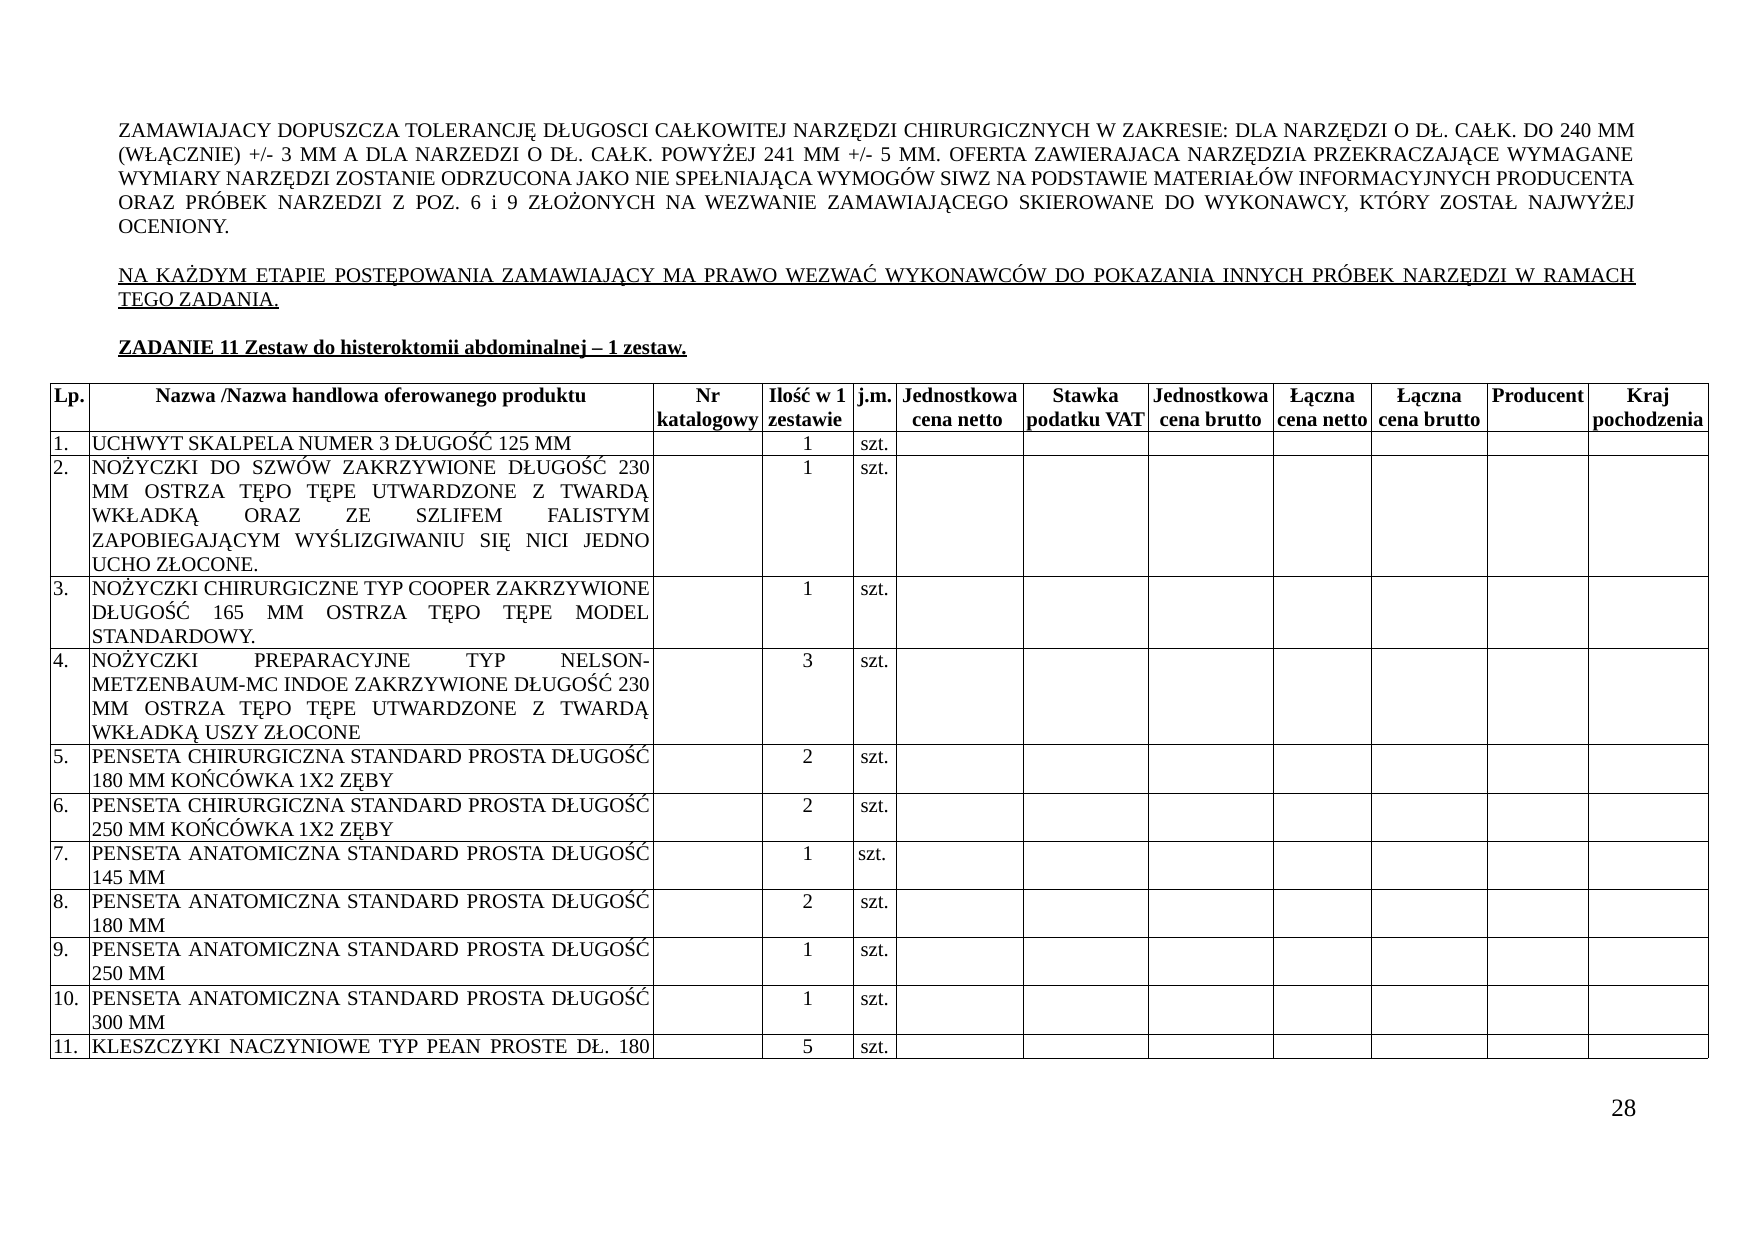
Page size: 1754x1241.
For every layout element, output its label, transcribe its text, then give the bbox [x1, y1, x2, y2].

table_header Producent [1488, 384, 1588, 431]
table_cell [654, 432, 762, 455]
table_header Łączna cena brutto [1372, 384, 1487, 431]
table_cell [654, 745, 762, 792]
table_cell [1372, 1035, 1487, 1058]
table_cell [1589, 986, 1708, 1034]
table_cell [654, 938, 762, 985]
table_cell [1488, 794, 1588, 841]
table_cell [1149, 842, 1273, 889]
table_cell szt. [854, 456, 896, 576]
text ZADANIE 11 Zestaw do histeroktomii abdominalnej – 1 zestaw. [118, 335, 1636, 359]
table_header Ilość w 1 zestawie [763, 384, 853, 431]
table_cell [897, 986, 1023, 1034]
table_cell KLESZCZYKI NACZYNIOWE TYP PEAN PROSTE DŁ. 180 [90, 1035, 653, 1058]
table_cell 2 [763, 890, 853, 937]
table_header Lp. [51, 384, 89, 431]
table_cell szt. [854, 794, 896, 841]
table_cell [1149, 577, 1273, 648]
table_cell [1488, 1035, 1588, 1058]
table_header Nr katalogowy [654, 384, 762, 431]
table_cell NOŻYCZKI DO SZWÓW ZAKRZYWIONE DŁUGOŚĆ 230 MM OSTRZA TĘPO TĘPE UTWARDZONE Z TWARDĄ WKŁADKĄ ORAZ ZE SZLIFEM FALISTYM ZAPOBIEGAJĄCYM WYŚLIZGIWANIU SIĘ NICI JEDNO UCHO ZŁOCONE. [90, 456, 653, 576]
table_cell [1274, 1035, 1371, 1058]
table_cell 2 [763, 745, 853, 792]
text TEGO ZADANIA. [118, 285, 1636, 311]
table_header Jednostkowa cena brutto [1149, 384, 1273, 431]
table_cell [1149, 456, 1273, 576]
table_cell [897, 432, 1023, 455]
table_cell [1149, 649, 1273, 744]
table_cell [1372, 842, 1487, 889]
table_cell 1 [763, 842, 853, 889]
table_cell [1274, 938, 1371, 985]
table_cell [897, 456, 1023, 576]
table_cell [654, 890, 762, 937]
table_cell [1024, 432, 1148, 455]
table_cell 2. [51, 456, 89, 576]
table_cell PENSETA ANATOMICZNA STANDARD PROSTA DŁUGOŚĆ 145 MM [90, 842, 653, 889]
table_cell szt. [854, 890, 896, 937]
table_cell [1274, 842, 1371, 889]
table_cell [1024, 577, 1148, 648]
table_cell [1589, 938, 1708, 985]
table_cell [654, 986, 762, 1034]
table_cell 11. [51, 1035, 89, 1058]
table_cell [1274, 577, 1371, 648]
table_cell [1149, 432, 1273, 455]
table_cell szt. [854, 1035, 896, 1058]
table_cell [1488, 986, 1588, 1034]
table_header Kraj pochodzenia [1589, 384, 1708, 431]
table_cell [1149, 938, 1273, 985]
table_cell [1488, 938, 1588, 985]
table_cell [1024, 938, 1148, 985]
table_header Łączna cena netto [1274, 384, 1371, 431]
text ZAMAWIAJACY DOPUSZCZA TOLERANCJĘ DŁUGOSCI CAŁKOWITEJ NARZĘDZI CHIRURGICZNYCH W ZAKRESIE: DLA NARZĘDZI O DŁ. CAŁK. DO 240 MM (WŁĄCZNIE) +/- 3 MM A DLA NARZEDZI O DŁ. CAŁK. POWYŻEJ 241 MM +/- 5 MM. OFERTA ZAWIERAJACA NARZĘDZIA PRZEKRACZAJĄCE WYMAGANE WYMIARY NARZĘDZI ZOSTANIE ODRZUCONA JAKO NIE SPEŁNIAJĄCA WYMOGÓW SIWZ NA PODSTAWIE MATERIAŁÓW INFORMACYJNYCH PRODUCENTA ORAZ PRÓBEK NARZEDZI Z POZ. 6 i 9 ZŁOŻONYCH NA WEZWANIE ZAMAWIAJĄCEGO SKIEROWANE DO WYKONAWCY, KTÓRY ZOSTAŁ NAJWYŻEJ OCENIONY. [118, 118, 1636, 238]
table_cell 1 [763, 432, 853, 455]
table_cell [897, 745, 1023, 792]
table_cell szt. [854, 745, 896, 792]
table_cell [897, 890, 1023, 937]
table_cell 10. [51, 986, 89, 1034]
table_header Stawka podatku VAT [1024, 384, 1148, 431]
table_cell szt. [854, 432, 896, 455]
table_cell [1024, 890, 1148, 937]
table_cell [1589, 1035, 1708, 1058]
table_cell [654, 1035, 762, 1058]
text NA KAŻDYM ETAPIE POSTĘPOWANIA ZAMAWIAJĄCY MA PRAWO WEZWAĆ WYKONAWCÓW DO POKAZANIA INNYCH PRÓBEK NARZĘDZI W RAMACH [118, 262, 1636, 283]
table_cell szt. [854, 986, 896, 1034]
table_cell 3 [763, 649, 853, 744]
table_cell [897, 1035, 1023, 1058]
table_cell [1149, 794, 1273, 841]
table_cell 5. [51, 745, 89, 792]
table_cell [1488, 649, 1588, 744]
table_cell [654, 842, 762, 889]
table_cell [1274, 890, 1371, 937]
table_cell PENSETA ANATOMICZNA STANDARD PROSTA DŁUGOŚĆ 250 MM [90, 938, 653, 985]
table_cell [1488, 842, 1588, 889]
table_cell 3. [51, 577, 89, 648]
table_cell [654, 456, 762, 576]
table_cell [1372, 649, 1487, 744]
table_cell [654, 794, 762, 841]
table_cell PENSETA CHIRURGICZNA STANDARD PROSTA DŁUGOŚĆ 250 MM KOŃCÓWKA 1X2 ZĘBY [90, 794, 653, 841]
table_cell szt. [854, 938, 896, 985]
table_header Nazwa /Nazwa handlowa oferowanego produktu [90, 384, 653, 431]
table_cell [1149, 745, 1273, 792]
table_cell 1 [763, 456, 853, 576]
table_cell UCHWYT SKALPELA NUMER 3 DŁUGOŚĆ 125 MM [90, 432, 653, 455]
table_cell 9. [51, 938, 89, 985]
table_cell NOŻYCZKI PREPARACYJNE TYP NELSON-METZENBAUM-MC INDOE ZAKRZYWIONE DŁUGOŚĆ 230 MM OSTRZA TĘPO TĘPE UTWARDZONE Z TWARDĄ WKŁADKĄ USZY ZŁOCONE [90, 649, 653, 744]
table_cell 7. [51, 842, 89, 889]
table_header j.m. [854, 384, 896, 431]
table_cell 6. [51, 794, 89, 841]
table_cell [1589, 745, 1708, 792]
table_cell 2 [763, 794, 853, 841]
table_cell [1274, 432, 1371, 455]
table_cell NOŻYCZKI CHIRURGICZNE TYP COOPER ZAKRZYWIONE DŁUGOŚĆ 165 MM OSTRZA TĘPO TĘPE MODEL STANDARDOWY. [90, 577, 653, 648]
table_cell [1589, 649, 1708, 744]
table_cell [1274, 794, 1371, 841]
table_cell [1372, 745, 1487, 792]
table_cell szt. [854, 842, 896, 889]
table_cell [1372, 794, 1487, 841]
table_cell 5 [763, 1035, 853, 1058]
table_cell [654, 577, 762, 648]
table_cell [1589, 577, 1708, 648]
table_cell szt. [854, 577, 896, 648]
table_cell [1488, 745, 1588, 792]
table_cell [1488, 432, 1588, 455]
table_cell 1 [763, 577, 853, 648]
table_header Jednostkowa cena netto [897, 384, 1023, 431]
table_cell [1589, 794, 1708, 841]
table_cell [1024, 1035, 1148, 1058]
table_cell 4. [51, 649, 89, 744]
table_cell [1274, 986, 1371, 1034]
table_cell [654, 649, 762, 744]
table_cell [897, 649, 1023, 744]
table_cell [1149, 986, 1273, 1034]
table_cell 8. [51, 890, 89, 937]
table_cell 1 [763, 938, 853, 985]
table_cell [1488, 890, 1588, 937]
table_cell PENSETA ANATOMICZNA STANDARD PROSTA DŁUGOŚĆ 300 MM [90, 986, 653, 1034]
table_cell [1024, 456, 1148, 576]
table_cell [1024, 649, 1148, 744]
table_cell [1372, 456, 1487, 576]
table_cell 1 [763, 986, 853, 1034]
table_cell [1372, 890, 1487, 937]
table_cell [1149, 1035, 1273, 1058]
table_cell [1274, 745, 1371, 792]
table_cell [1024, 745, 1148, 792]
table_cell [1372, 432, 1487, 455]
table_cell [1024, 986, 1148, 1034]
table_cell [897, 938, 1023, 985]
table_cell [897, 794, 1023, 841]
table_cell [897, 842, 1023, 889]
table_cell [1488, 456, 1588, 576]
table_cell [1589, 890, 1708, 937]
table_cell PENSETA ANATOMICZNA STANDARD PROSTA DŁUGOŚĆ 180 MM [90, 890, 653, 937]
table_cell [1024, 842, 1148, 889]
table_cell 1. [51, 432, 89, 455]
table_cell [1589, 456, 1708, 576]
table_cell [1024, 794, 1148, 841]
table_cell szt. [854, 649, 896, 744]
table_cell [1589, 432, 1708, 455]
table_cell [1149, 890, 1273, 937]
table_cell [1488, 577, 1588, 648]
table_cell [1372, 577, 1487, 648]
table_cell [897, 577, 1023, 648]
table_cell [1372, 938, 1487, 985]
table_cell [1274, 456, 1371, 576]
table_cell PENSETA CHIRURGICZNA STANDARD PROSTA DŁUGOŚĆ 180 MM KOŃCÓWKA 1X2 ZĘBY [90, 745, 653, 792]
table_cell [1589, 842, 1708, 889]
table_cell [1372, 986, 1487, 1034]
table_cell [1274, 649, 1371, 744]
